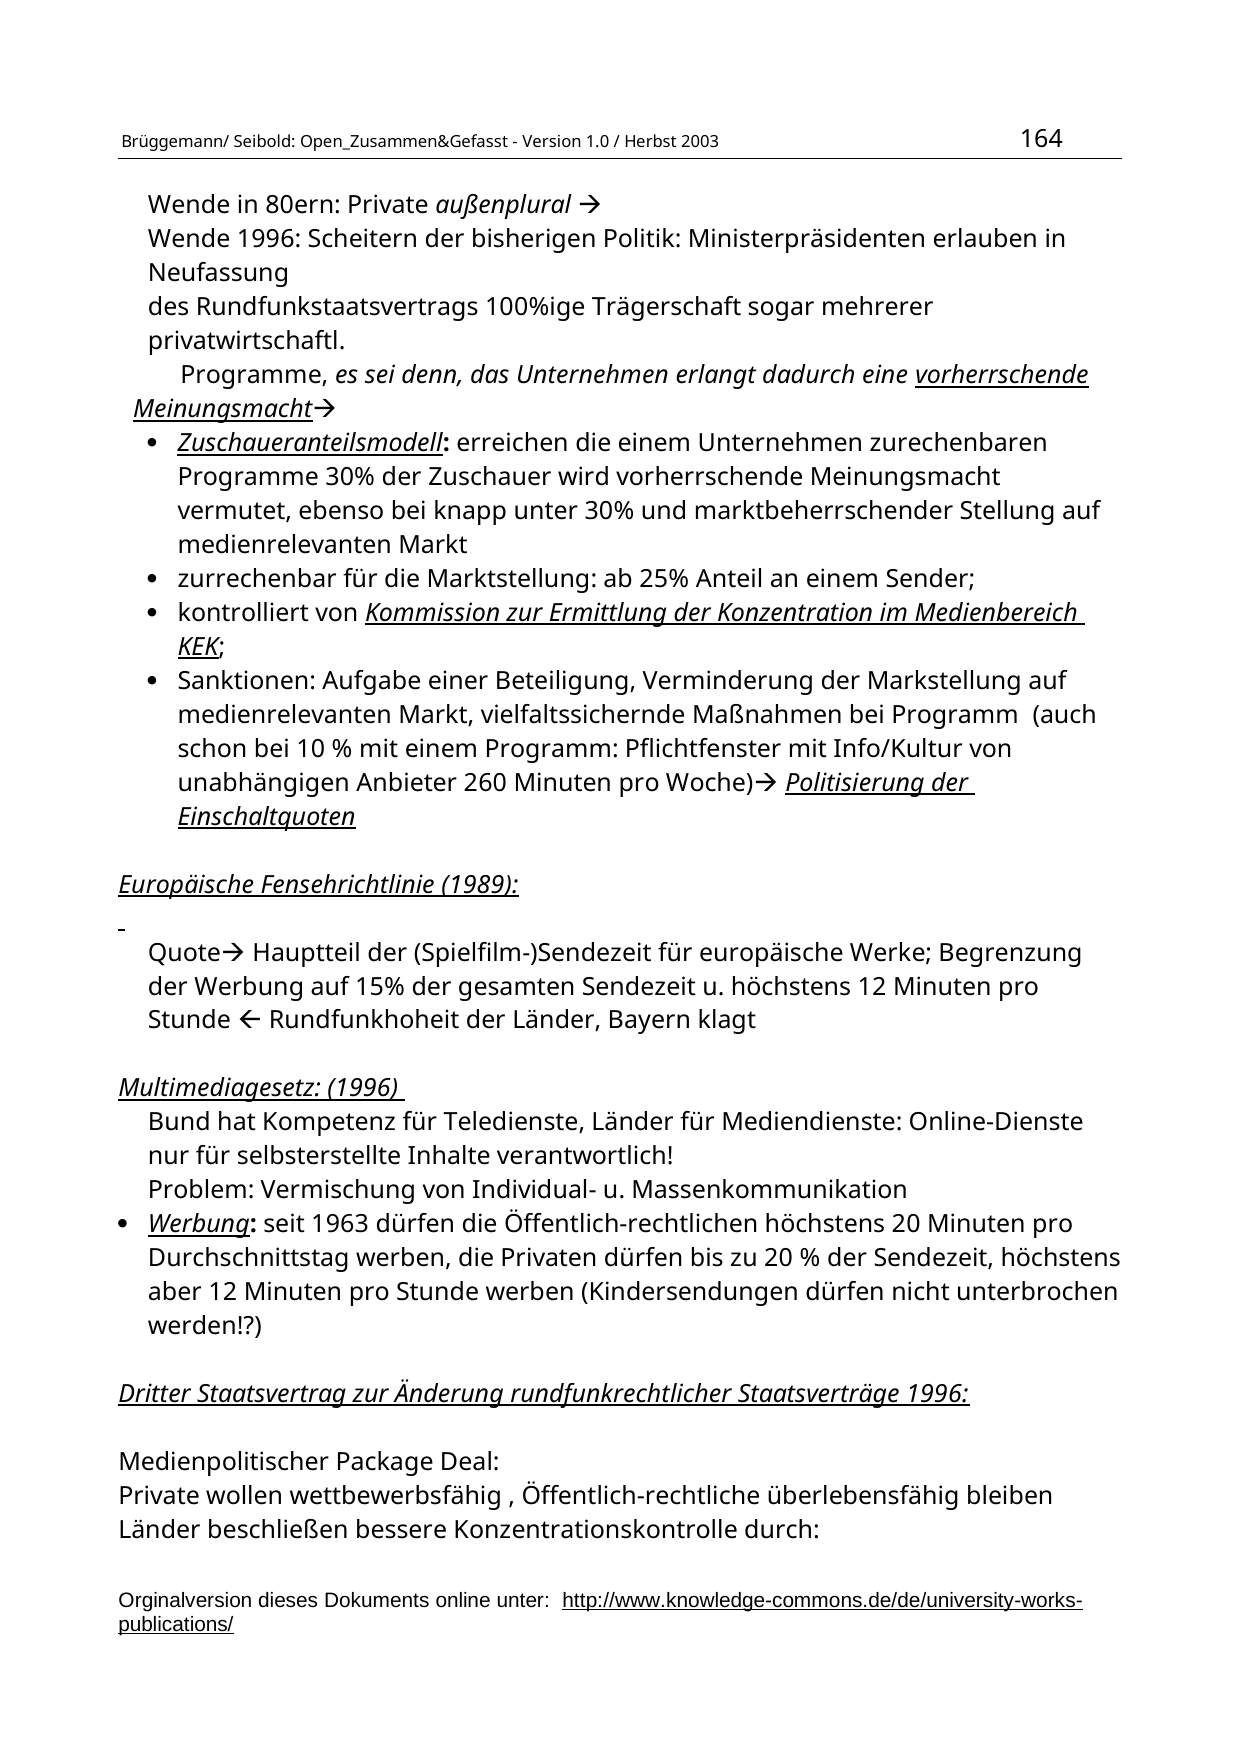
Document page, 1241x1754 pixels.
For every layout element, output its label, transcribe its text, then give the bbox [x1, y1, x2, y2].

text Quote Hauptteil der (Spielfilm-)Sendezeit für europäische Werke; Begrenzung der Werbung auf 15% der gesamten Sendezeit u. höchstens 12 Minuten pro Stunde  Rundfunkhoheit der Länder, Bayern klagt [148, 934, 1122, 1036]
text Multimediagesetz: (1996) [118, 1070, 1122, 1104]
list Werbung: seit 1963 dürfen die Öffentlich-rechtlichen höchstens 20 Minuten pro Durchschnittstag werben, die Privaten dürfen bis zu 20 % der Sendezeit, höchstens aber 12 Minuten pro Stunde werben (Kindersendungen dürfen nicht unterbrochen werden!?) [118, 1206, 1122, 1342]
text Meinungsmacht [133, 391, 1122, 425]
list kontrolliert von Kommission zur Ermittlung der Konzentration im Medienbereich KEK; [148, 595, 1122, 663]
text Problem: Vermischung von Individual- u. Massenkommunikation [148, 1172, 1122, 1206]
list Sanktionen: Aufgabe einer Beteiligung, Verminderung der Markstellung auf medienrelevanten Markt, vielfaltssichernde Maßnahmen bei Programm (auch schon bei 10 % mit einem Programm: Pflichtfenster mit Info/Kultur von unabhängigen Anbieter 260 Minuten pro Woche) Politisierung der Einschaltquoten [148, 663, 1122, 833]
text Private wollen wettbewerbsfähig , Öffentlich-rechtliche überlebensfähig bleiben [118, 1478, 1122, 1512]
text des Rundfunkstaatsvertrags 100%ige Trägerschaft sogar mehrerer privatwirtschaftl. [148, 289, 1122, 357]
list Zuschaueranteilsmodell: erreichen die einem Unternehmen zurechenbaren Programme 30% der Zuschauer wird vorherrschende Meinungsmacht vermutet, ebenso bei knapp unter 30% und marktbeherrschender Stellung auf medienrelevanten Markt [148, 425, 1122, 561]
text Länder beschließen bessere Konzentrationskontrolle durch: [118, 1512, 1122, 1546]
text Europäische Fensehrichtlinie (1989): [118, 867, 1122, 901]
list zurrechenbar für die Marktstellung: ab 25% Anteil an einem Sender; [148, 561, 1122, 595]
text Wende 1996: Scheitern der bisherigen Politik: Ministerpräsidenten erlauben in Neufassung [148, 221, 1122, 289]
text Programme, es sei denn, das Unternehmen erlangt dadurch eine vorherrschende [148, 357, 1122, 391]
text Bund hat Kompetenz für Teledienste, Länder für Mediendienste: Online-Dienste nur für selbsterstellte Inhalte verantwortlich! [148, 1104, 1122, 1172]
text Medienpolitischer Package Deal: [118, 1444, 1122, 1478]
text Wende in 80ern: Private außenplural  [148, 187, 1122, 221]
text Dritter Staatsvertrag zur Änderung rundfunkrechtlicher Staatsverträge 1996: [118, 1376, 1122, 1410]
